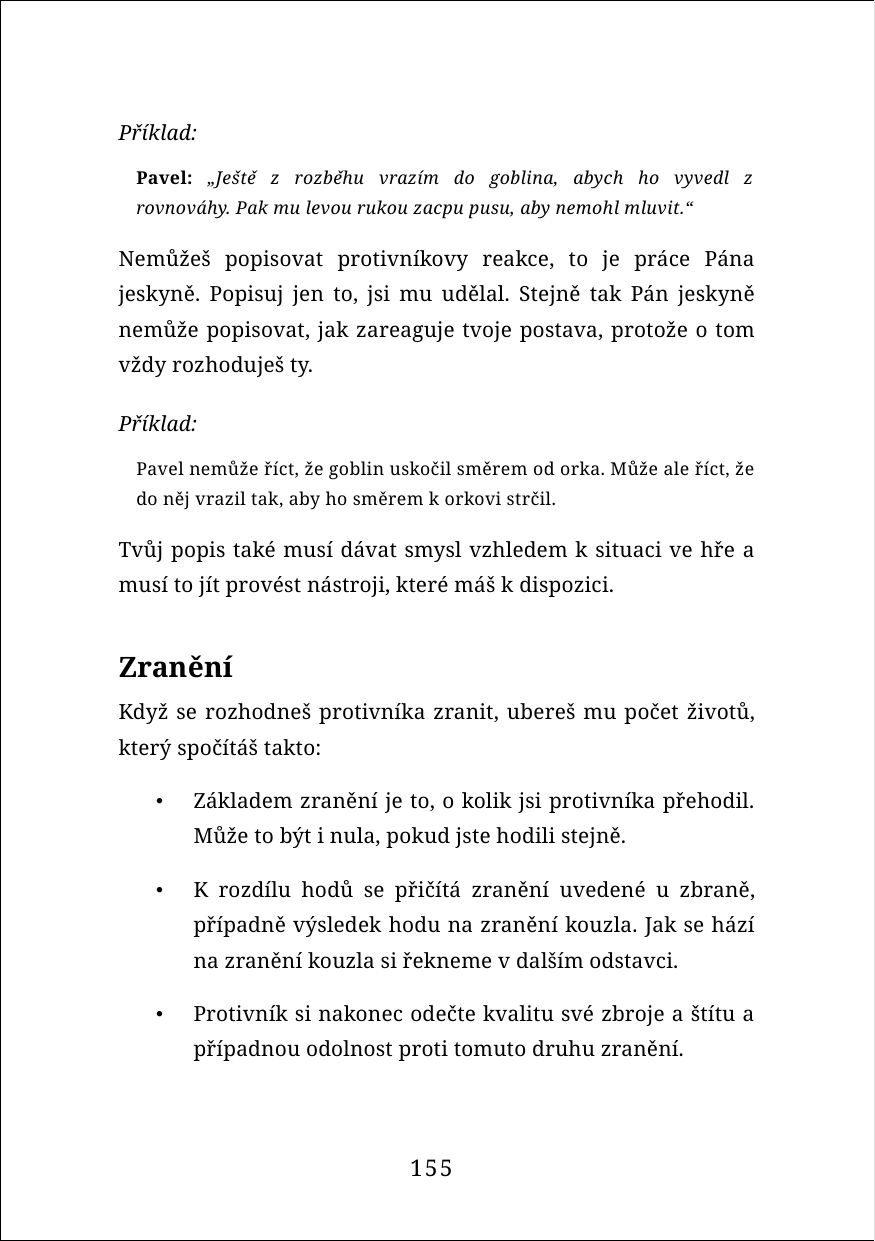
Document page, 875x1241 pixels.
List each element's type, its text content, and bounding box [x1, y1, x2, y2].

list K rozdílu hodů se přičítá zranění uvedené u zbraně, případně výsledek hodu na zranění kouzla. Jak se hází na zranění kouzla si řekneme v dalším odstavci. [156, 875, 756, 974]
text Pavel nemůže říct, že goblin uskočil směrem od orka. Může ale říct, že do něj vrazil tak, aby ho směrem k orkovi strčil. [136, 457, 756, 511]
text Příklad: [118, 409, 756, 438]
list Základem zranění je to, o kolik jsi protivníka přehodil. Může to být i nula, pokud jste hodili stejně. [156, 786, 756, 850]
subtitle Zranění [118, 647, 756, 686]
text Pavel: „Ještě z rozběhu vrazím do goblina, abych ho vyvedl z rovnováhy. Pak mu levou rukou zacpu pusu, aby nemohl mluvit.“ [136, 166, 756, 220]
text Když se rozhodneš protivníka zranit, ubereš mu počet životů, který spočítáš takto: [118, 697, 756, 761]
text Tvůj popis také musí dávat smysl vzhledem k situaci ve hře a musí to jít provést nástroji, které máš k dispozici. [118, 535, 756, 599]
text Příklad: [118, 118, 756, 147]
text Nemůžeš popisovat protivníkovy reakce, to je práce Pána jeskyně. Popisuj jen to, jsi mu udělal. Stejně tak Pán jeskyně nemůže popisovat, jak zareaguje tvoje postava, protože o tom vždy rozhoduješ ty. [118, 244, 756, 379]
list Protivník si nakonec odečte kvalitu své zbroje a štítu a případnou odolnost proti tomuto druhu zranění. [156, 999, 756, 1063]
